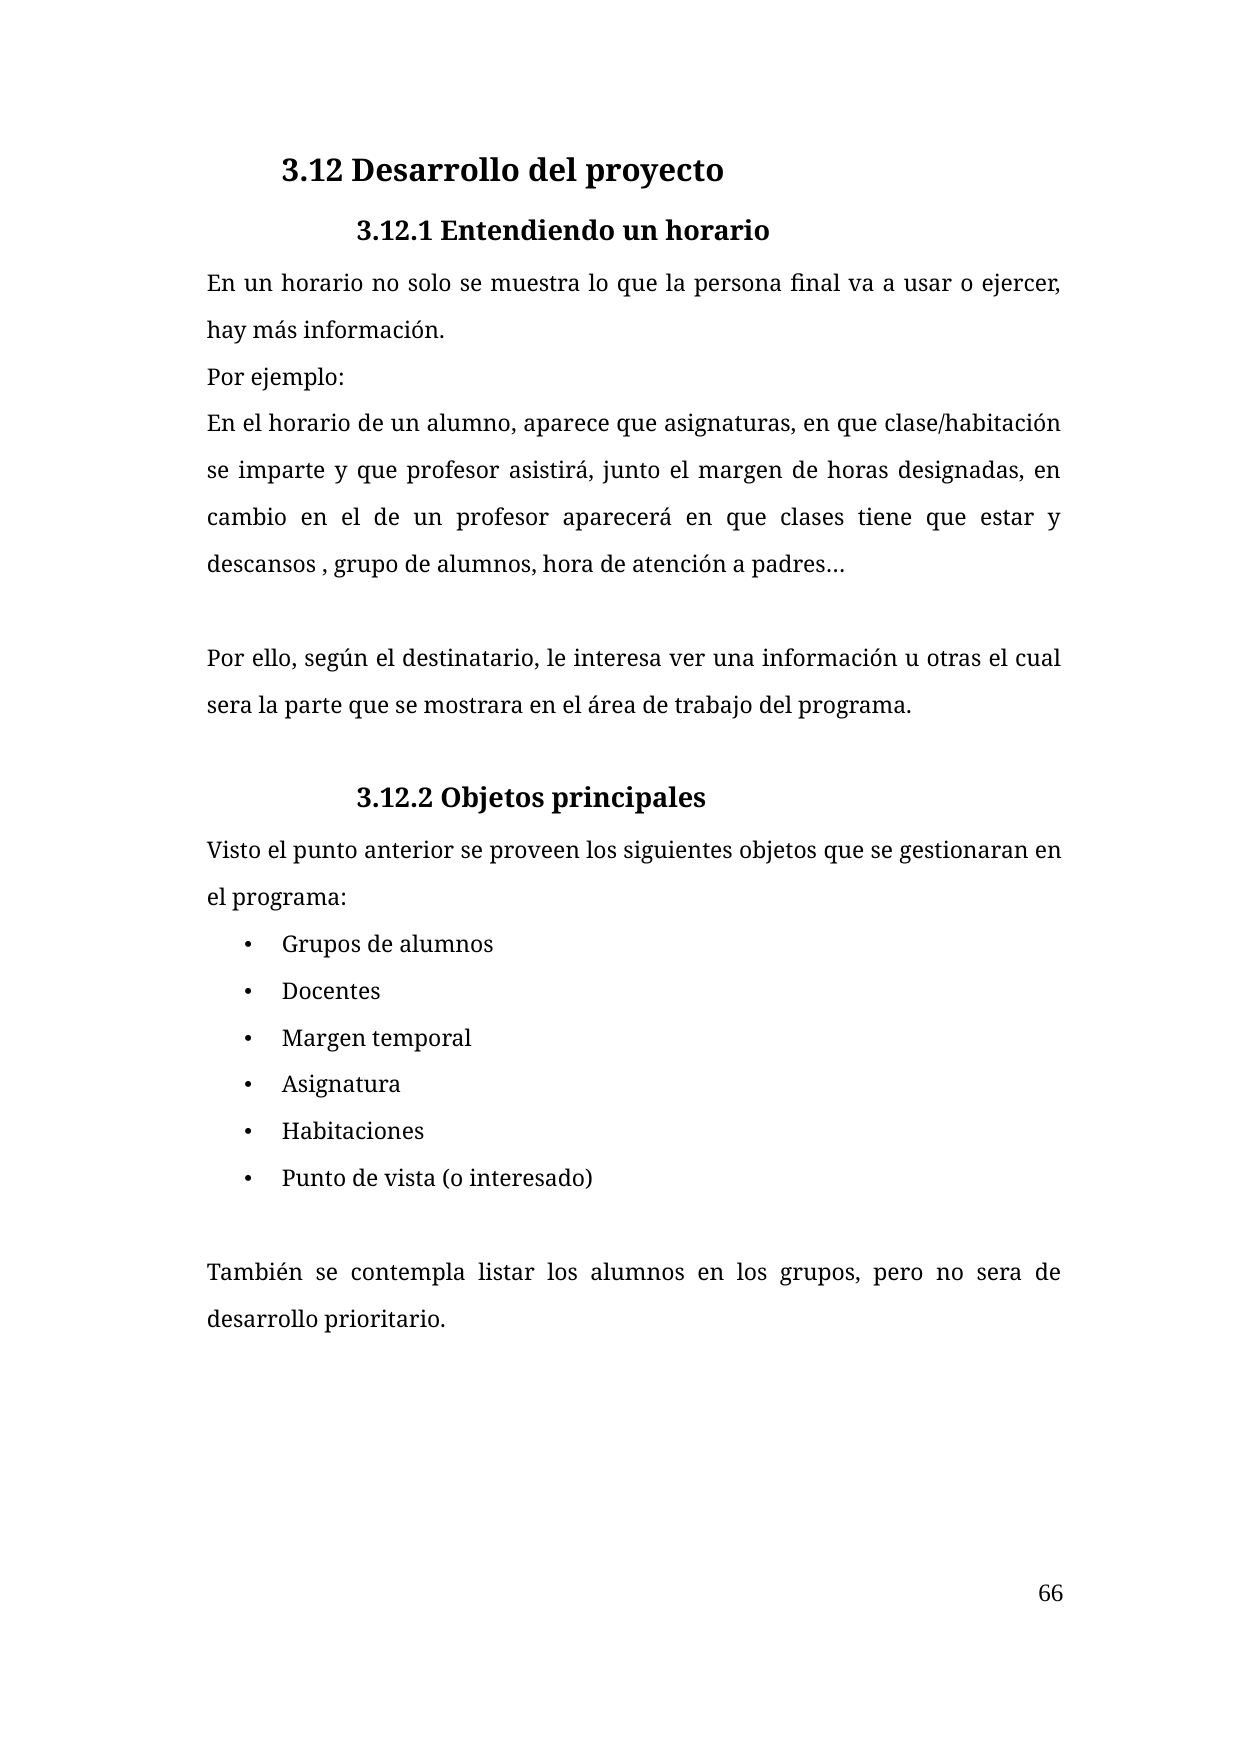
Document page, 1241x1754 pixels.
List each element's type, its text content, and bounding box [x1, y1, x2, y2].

list Punto de vista (o interesado) [244, 1162, 1063, 1193]
text 3.12.2 Objetos principales [207, 779, 1063, 816]
text 3.12 Desarrollo del proyecto [207, 148, 1063, 190]
text Visto el punto anterior se proveen los siguientes objetos que se gestionaran en el programa: [207, 834, 1063, 912]
list Margen temporal [244, 1021, 1063, 1053]
text Por ello, según el destinatario, le interesa ver una información u otras el cual sera la parte que se mostrara en el área de trabajo del programa. [207, 642, 1063, 720]
text En un horario no solo se muestra lo que la persona final va a usar o ejercer, hay más información. [207, 267, 1063, 345]
text En el horario de un alumno, aparece que asignaturas, en que clase/habitación se imparte y que profesor asistirá, junto el margen de horas designadas, en cambio en el de un profesor aparecerá en que clases tiene que estar y descansos , grupo de alumnos, hora de atención a padres… [207, 407, 1063, 579]
list Docentes [244, 974, 1063, 1006]
text También se contempla listar los alumnos en los grupos, pero no sera de desarrollo prioritario. [207, 1256, 1063, 1334]
text Por ejemplo: [207, 361, 1063, 392]
list Grupos de alumnos [244, 928, 1063, 959]
list Asignatura [244, 1068, 1063, 1099]
text 3.12.1 Entendiendo un horario [207, 211, 1063, 248]
list Habitaciones [244, 1115, 1063, 1146]
